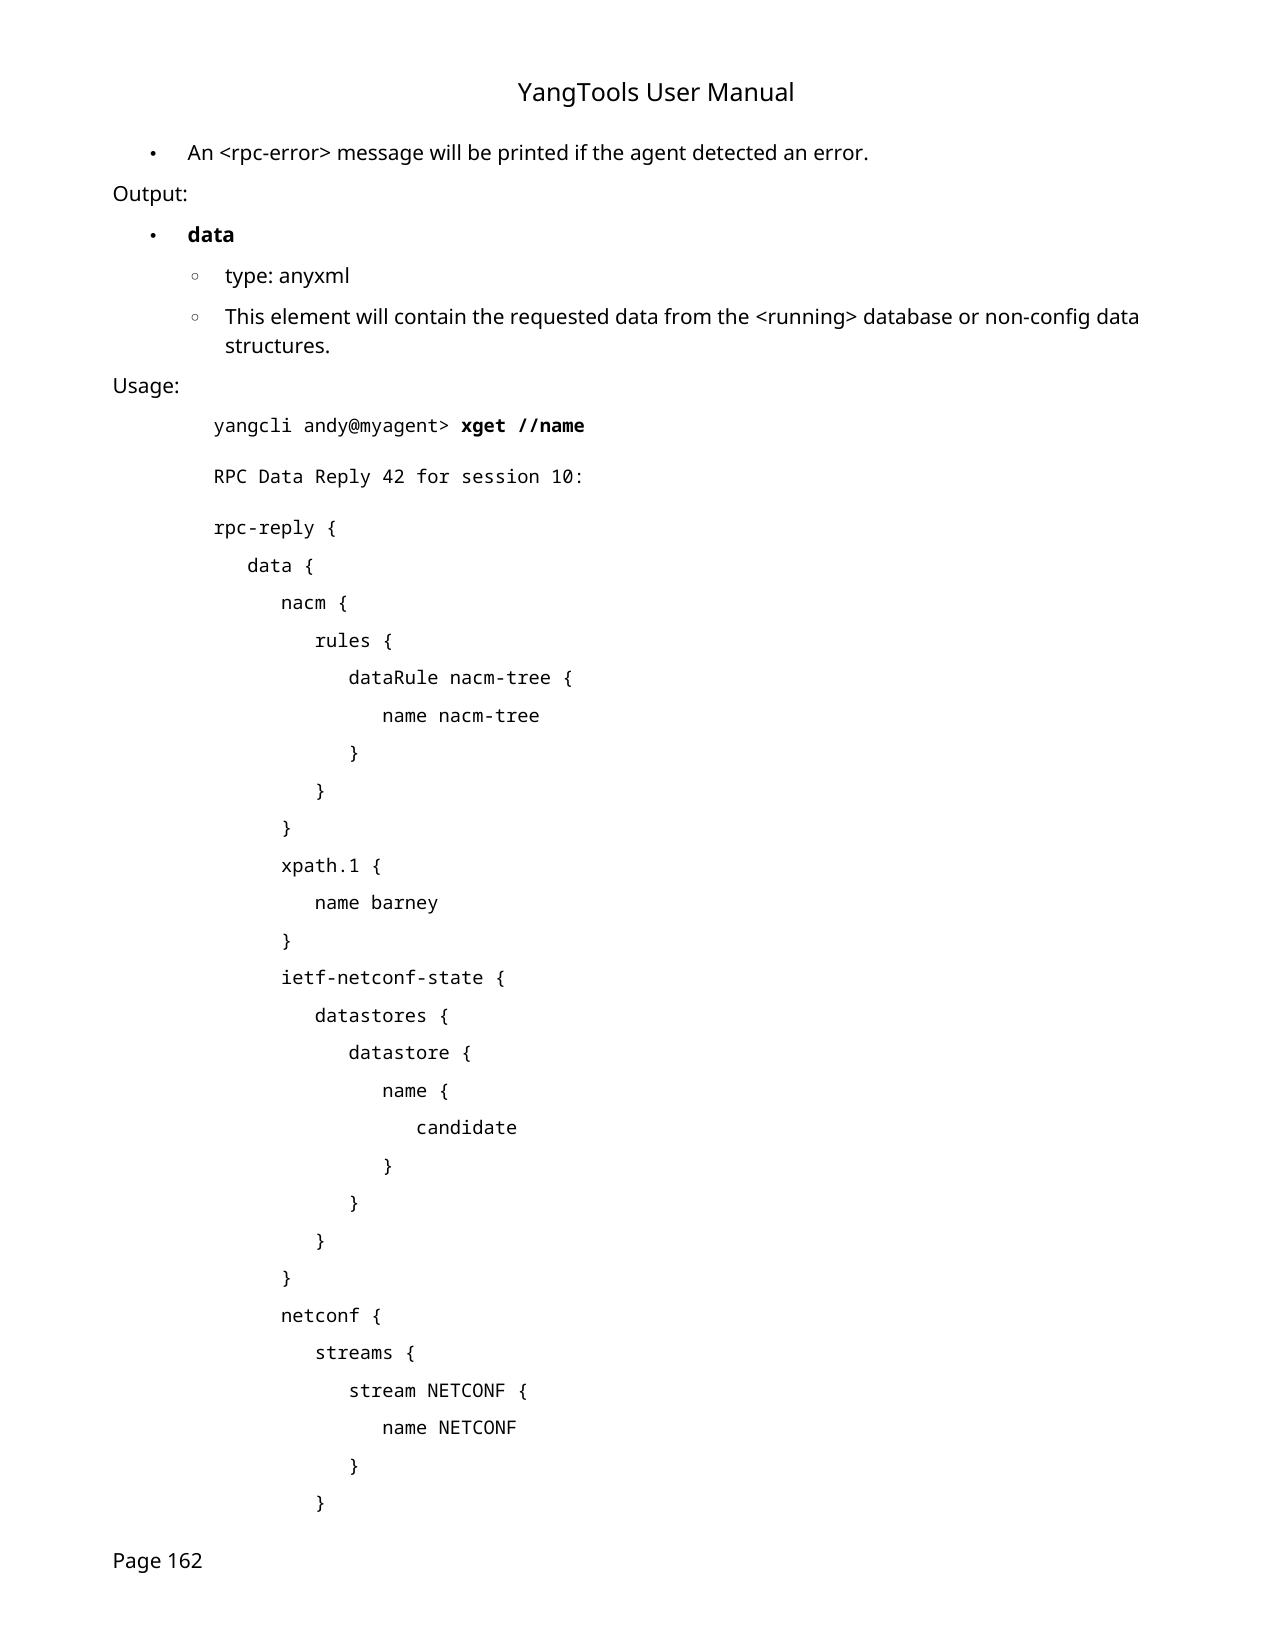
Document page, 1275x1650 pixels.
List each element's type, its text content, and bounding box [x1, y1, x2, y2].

text name barney [139, 890, 1200, 915]
text } [139, 1490, 1200, 1515]
text } [139, 1190, 1200, 1215]
text dataRule nacm-tree { [139, 665, 1200, 690]
text netconf { [139, 1302, 1200, 1328]
text } [139, 740, 1200, 765]
text data { [139, 552, 1200, 578]
text nacm { [139, 590, 1200, 615]
list An <rpc-error> message will be printed if the agent detected an error. [150, 138, 1200, 167]
text rules { [139, 627, 1200, 653]
text } [139, 815, 1200, 840]
text name NETCONF [139, 1415, 1200, 1440]
text candidate [139, 1115, 1200, 1140]
text name nacm-tree [139, 702, 1200, 728]
list data [150, 220, 1200, 249]
text } [139, 1452, 1200, 1478]
text } [139, 1152, 1200, 1178]
text ietf-netconf-state { [139, 965, 1200, 990]
text } [139, 1227, 1200, 1253]
text } [139, 1265, 1200, 1290]
text datastore { [139, 1040, 1200, 1065]
text xpath.1 { [139, 852, 1200, 878]
text yangcli andy@myagent> xget //name RPC Data Reply 42 for session 10: rpc-reply { [139, 413, 1200, 540]
text Output: [112, 179, 1200, 208]
list This element will contain the requested data from the <running> database or non-config data structures. [187, 302, 1200, 359]
text Usage: [112, 372, 1200, 400]
text } [139, 927, 1200, 953]
text stream NETCONF { [139, 1377, 1200, 1403]
list type: anyxml [187, 261, 1200, 290]
text datastores { [139, 1002, 1200, 1028]
text } [139, 777, 1200, 803]
text name { [139, 1077, 1200, 1103]
text streams { [139, 1340, 1200, 1365]
